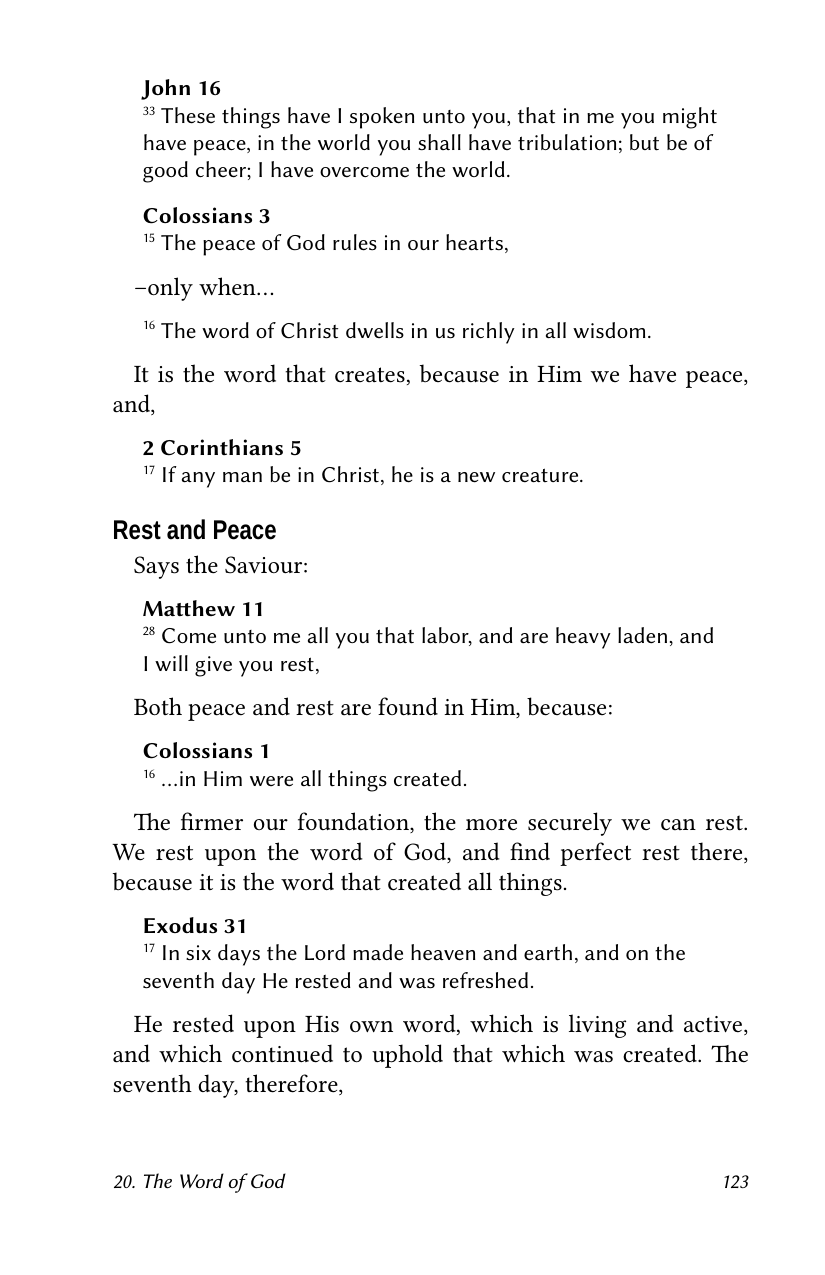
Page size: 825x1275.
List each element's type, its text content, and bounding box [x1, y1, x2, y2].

text The firmer our foundation, the more securely we can rest. We rest upon the word of God, and find perfect rest there, because it is the word that created all things. [112, 808, 750, 896]
text Both peace and rest are found in Him, because: [112, 693, 750, 722]
text Matthew 11 [142, 596, 750, 622]
text John 16 [142, 75, 750, 101]
text Says the Saviour: [112, 551, 750, 579]
text Colossians 1 [142, 738, 750, 764]
text 17 If any man be in Christ, he is a new creature. [142, 462, 720, 488]
text 33 These things have I spoken unto you, that in me you might have peace, in the world you shall have tribulation; but be of good cheer; I have overcome the world. [142, 103, 720, 183]
text 28 Come unto me all you that labor, and are heavy laden, and I will give you rest, [142, 623, 720, 677]
text Exodus 31 [142, 913, 750, 939]
text 16 The word of Christ dwells in us richly in all wisdom. [142, 318, 720, 344]
text It is the word that creates, because in Him we have peace, and, [112, 360, 750, 418]
text 2 Corinthians 5 [142, 435, 750, 461]
text Colossians 3 [142, 203, 750, 229]
text –only when… [112, 273, 750, 301]
subtitle Rest and Peace [112, 514, 750, 545]
text 17 In six days the Lord made heaven and earth, and on the seventh day He rested and was refreshed. [142, 940, 720, 994]
text 15 The peace of God rules in our hearts, [142, 230, 720, 256]
text 16 ...in Him were all things created. [142, 766, 720, 792]
text He rested upon His own word, which is living and active, and which continued to uphold that which was created. The seventh day, therefore, [112, 1010, 750, 1098]
